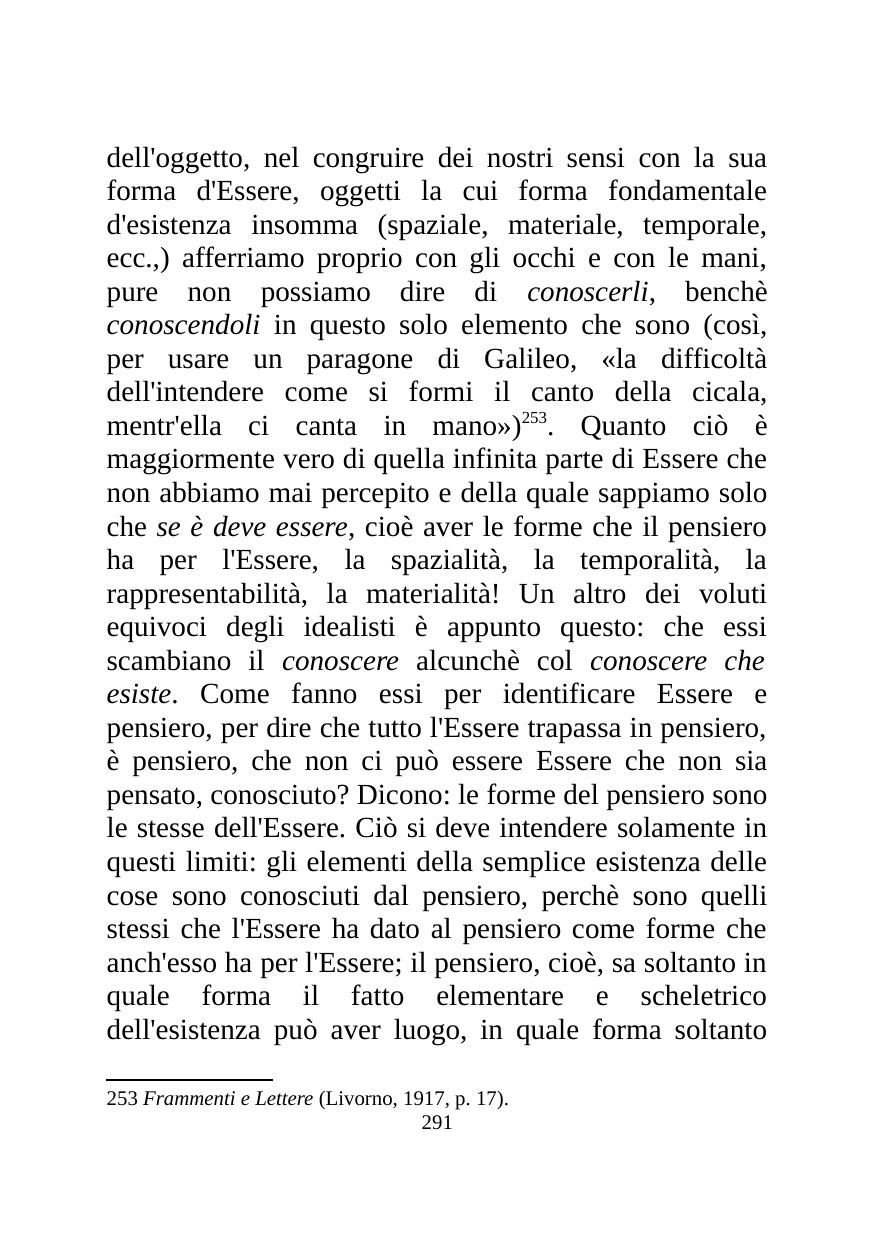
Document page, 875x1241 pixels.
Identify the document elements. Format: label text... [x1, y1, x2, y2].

text Frammenti e Lettere (Livorno, 1917, p. 17). [106, 1086, 768, 1110]
text dell'oggetto, nel congruire dei nostri sensi con la sua forma d'Essere, oggetti la cui forma fondamentale d'esistenza insomma (spaziale, materiale, temporale, ecc.,) afferriamo proprio con gli occhi e con le mani, pure non possiamo dire di conoscerli, benchè conoscendoli in questo solo elemento che sono (così, per usare un paragone di Galileo, «la difficoltà dell'intendere come si formi il canto della cicala, mentr'ella ci canta in mano»). Quanto ciò è maggiormente vero di quella infinita parte di Essere che non abbiamo mai percepito e della quale sappiamo solo che se è deve essere, cioè aver le forme che il pensiero ha per l'Essere, la spazialità, la temporalità, la rappresentabilità, la materialità! Un altro dei voluti equivoci degli idealisti è appunto questo: che essi scambiano il conoscere alcunchè col conoscere che esiste. Come fanno essi per identificare Essere e pensiero, per dire che tutto l'Essere trapassa in pensiero, è pensiero, che non ci può essere Essere che non sia pensato, conosciuto? Dicono: le forme del pensiero sono le stesse dell'Essere. Ciò si deve intendere solamente in questi limiti: gli elementi della semplice esistenza delle cose sono conosciuti dal pensiero, perchè sono quelli stessi che l'Essere ha dato al pensiero come forme che anch'esso ha per l'Essere; il pensiero, cioè, sa soltanto in quale forma il fatto elementare e scheletrico dell'esistenza può aver luogo, in quale forma soltanto [106, 140, 768, 1045]
